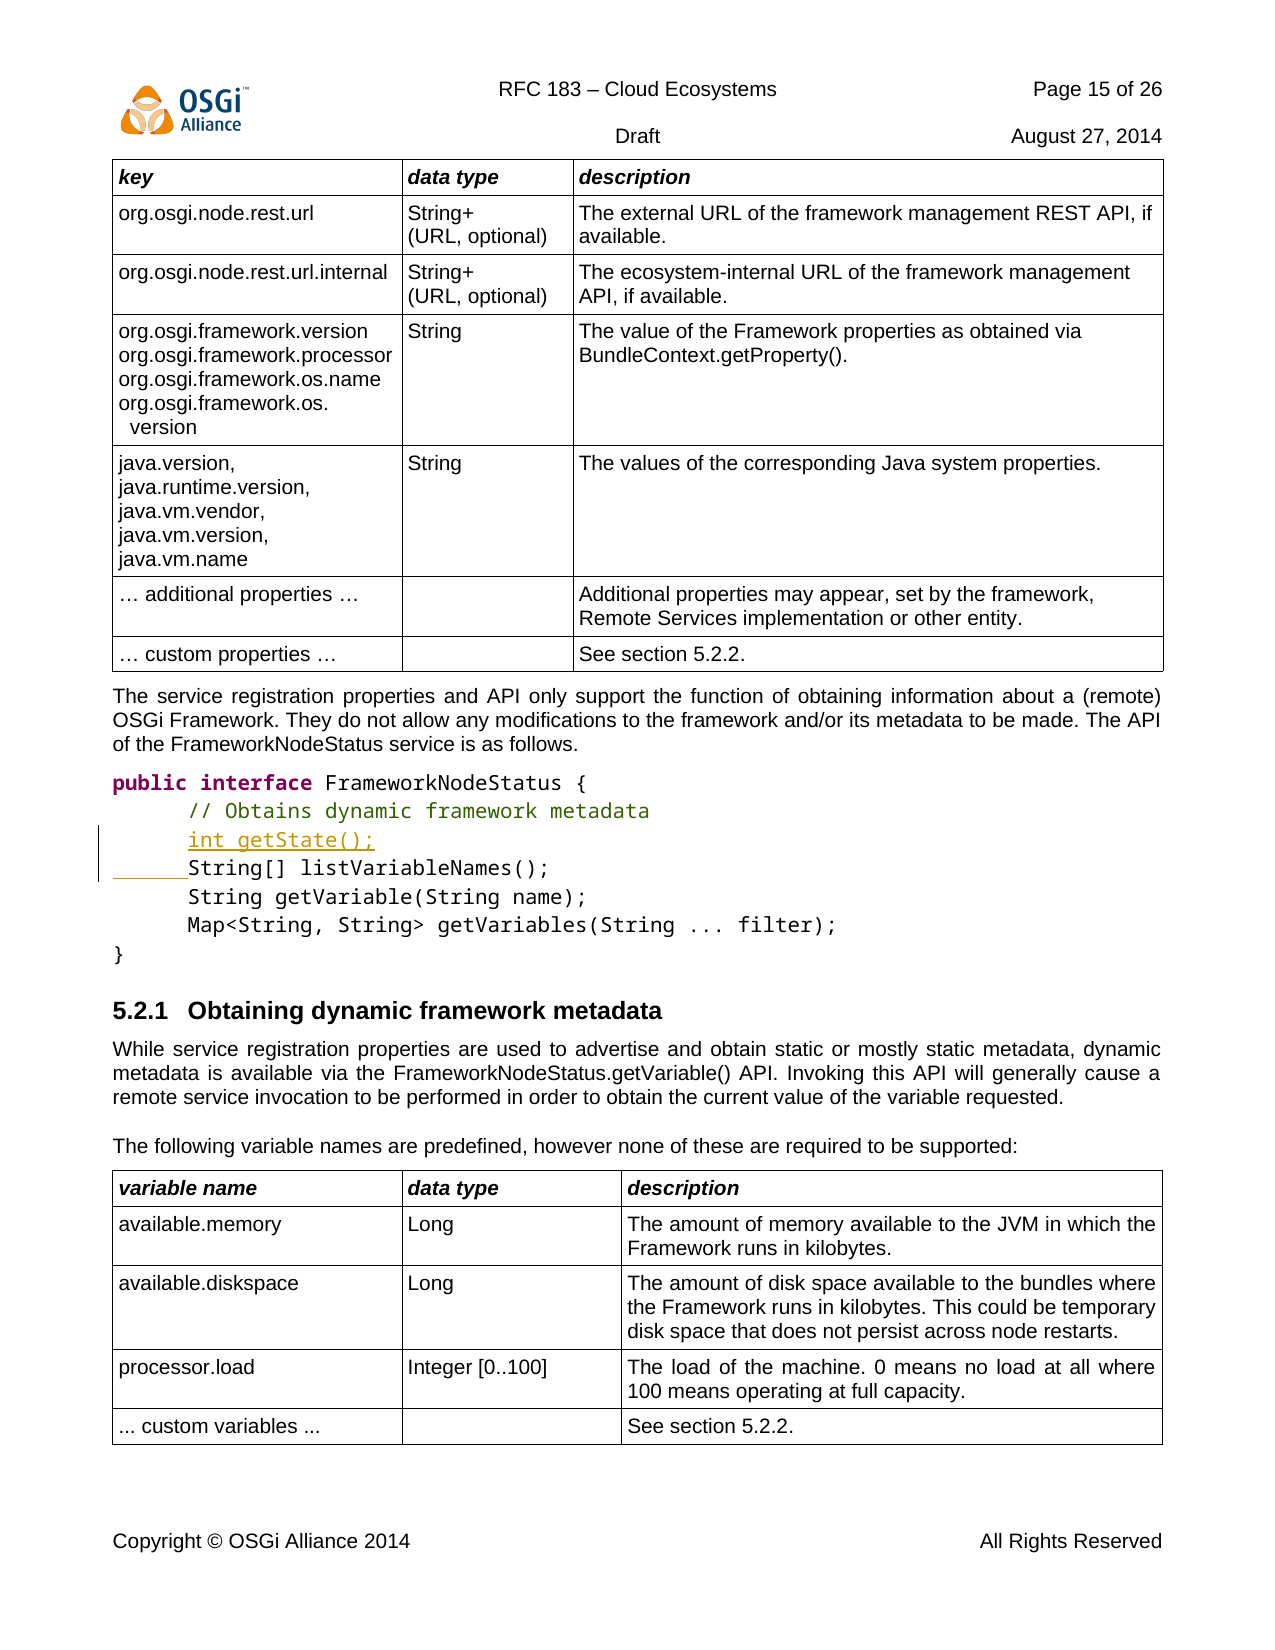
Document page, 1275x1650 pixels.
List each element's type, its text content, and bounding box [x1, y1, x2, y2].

table_cell [403, 637, 573, 671]
table_cell org.osgi.framework.version org.osgi.framework.processor org.osgi.framework.os.name org.osgi.framework.os. version [113, 315, 402, 445]
table_header description [622, 1171, 1162, 1206]
table_cell The amount of memory available to the JVM in which the Framework runs in kilobytes. [622, 1207, 1162, 1265]
table_cell org.osgi.node.rest.url [113, 196, 402, 254]
table_header data type [403, 160, 573, 194]
text While service registration properties are used to advertise and obtain static or mostly static metadata, dynamic metadata is available via the FrameworkNodeStatus.getVariable() API. Invoking this API will generally cause a remote service invocation to be performed in order to obtain the current value of the variable requested. [112, 1037, 1162, 1109]
table_cell available.diskspace [113, 1266, 402, 1349]
table_header data type [403, 1171, 621, 1206]
table_cell [403, 1409, 621, 1444]
table_cell String+ (URL, optional) [403, 255, 573, 313]
table_cell String [403, 315, 573, 445]
table_cell The external URL of the framework management REST API, if available. [574, 196, 1163, 254]
text The service registration properties and API only support the function of obtaining information about a (remote) OSGi Framework. They do not allow any modifications to the framework and/or its metadata to be made. The API of the FrameworkNodeStatus service is as follows. [112, 684, 1162, 756]
table_cell processor.load [113, 1350, 402, 1408]
table_cell ... custom variables ... [113, 1409, 402, 1444]
table_cell [403, 577, 573, 636]
table_cell The values of the corresponding Java system properties. [574, 446, 1163, 576]
table_cell See section 5.2.2. [574, 637, 1163, 671]
text Map<String, String> getVariables(String ... filter); [112, 910, 1162, 939]
text // Obtains dynamic framework metadata [112, 797, 1162, 825]
table_cell String+ (URL, optional) [403, 196, 573, 254]
table_header key [113, 160, 402, 194]
table_cell … additional properties … [113, 577, 402, 636]
picture [113, 78, 257, 142]
table_cell Additional properties may appear, set by the framework, Remote Services implementation or other entity. [574, 577, 1163, 636]
table_header variable name [113, 1171, 402, 1206]
subtitle Obtaining dynamic framework metadata [112, 996, 1162, 1024]
table_cell Integer [0..100] [403, 1350, 621, 1408]
text String[] listVariableNames(); [112, 853, 1162, 882]
table_header description [574, 160, 1163, 194]
table_cell java.version, java.runtime.version, java.vm.vendor, java.vm.version, java.vm.name [113, 446, 402, 576]
text The following variable names are predefined, however none of these are required to be supported: [112, 1134, 1162, 1158]
table_cell org.osgi.node.rest.url.internal [113, 255, 402, 313]
table_cell Long [403, 1266, 621, 1349]
text String getVariable(String name); [112, 882, 1162, 910]
table_cell available.memory [113, 1207, 402, 1265]
table_cell The load of the machine. 0 means no load at all where 100 means operating at full capacity. [622, 1350, 1162, 1408]
table_cell The ecosystem-internal URL of the framework management API, if available. [574, 255, 1163, 313]
text } [112, 939, 1162, 967]
table_cell The amount of disk space available to the bundles where the Framework runs in kilobytes. This could be temporary disk space that does not persist across node restarts. [622, 1266, 1162, 1349]
table_cell Long [403, 1207, 621, 1265]
table_cell See section 5.2.2. [622, 1409, 1162, 1444]
text int getState(); [112, 825, 1162, 853]
table_cell String [403, 446, 573, 576]
table_cell The value of the Framework properties as obtained via BundleContext.getProperty(). [574, 315, 1163, 445]
table_cell … custom properties … [113, 637, 402, 671]
text public interface FrameworkNodeStatus { [112, 768, 1162, 797]
